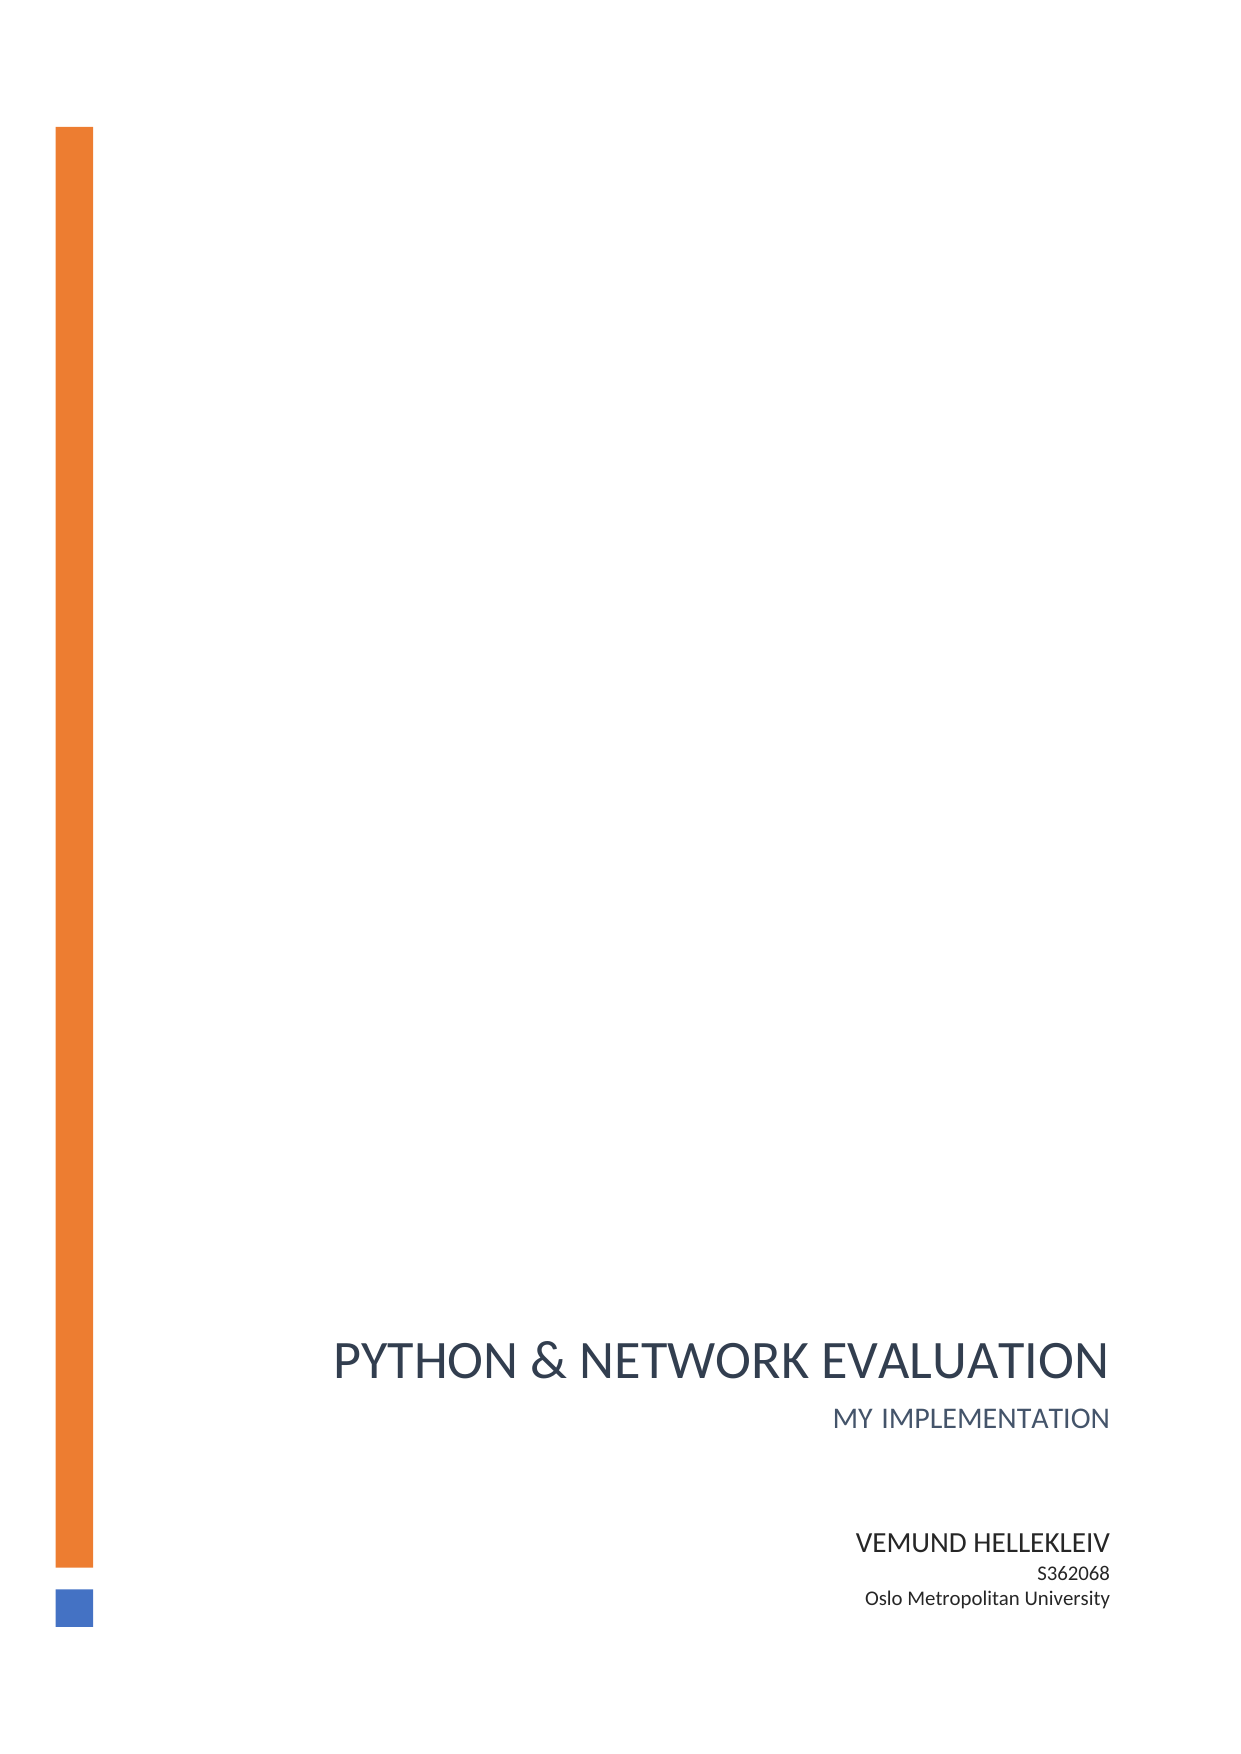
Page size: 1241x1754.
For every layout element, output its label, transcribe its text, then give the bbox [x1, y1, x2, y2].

text s362068 [186, 1560, 1110, 1585]
text Vemund Hellekleiv [186, 1524, 1110, 1560]
text my implementation [186, 1392, 1110, 1438]
text Python & network evaluation [186, 1326, 1110, 1392]
text Oslo Metropolitan University [186, 1585, 1110, 1611]
